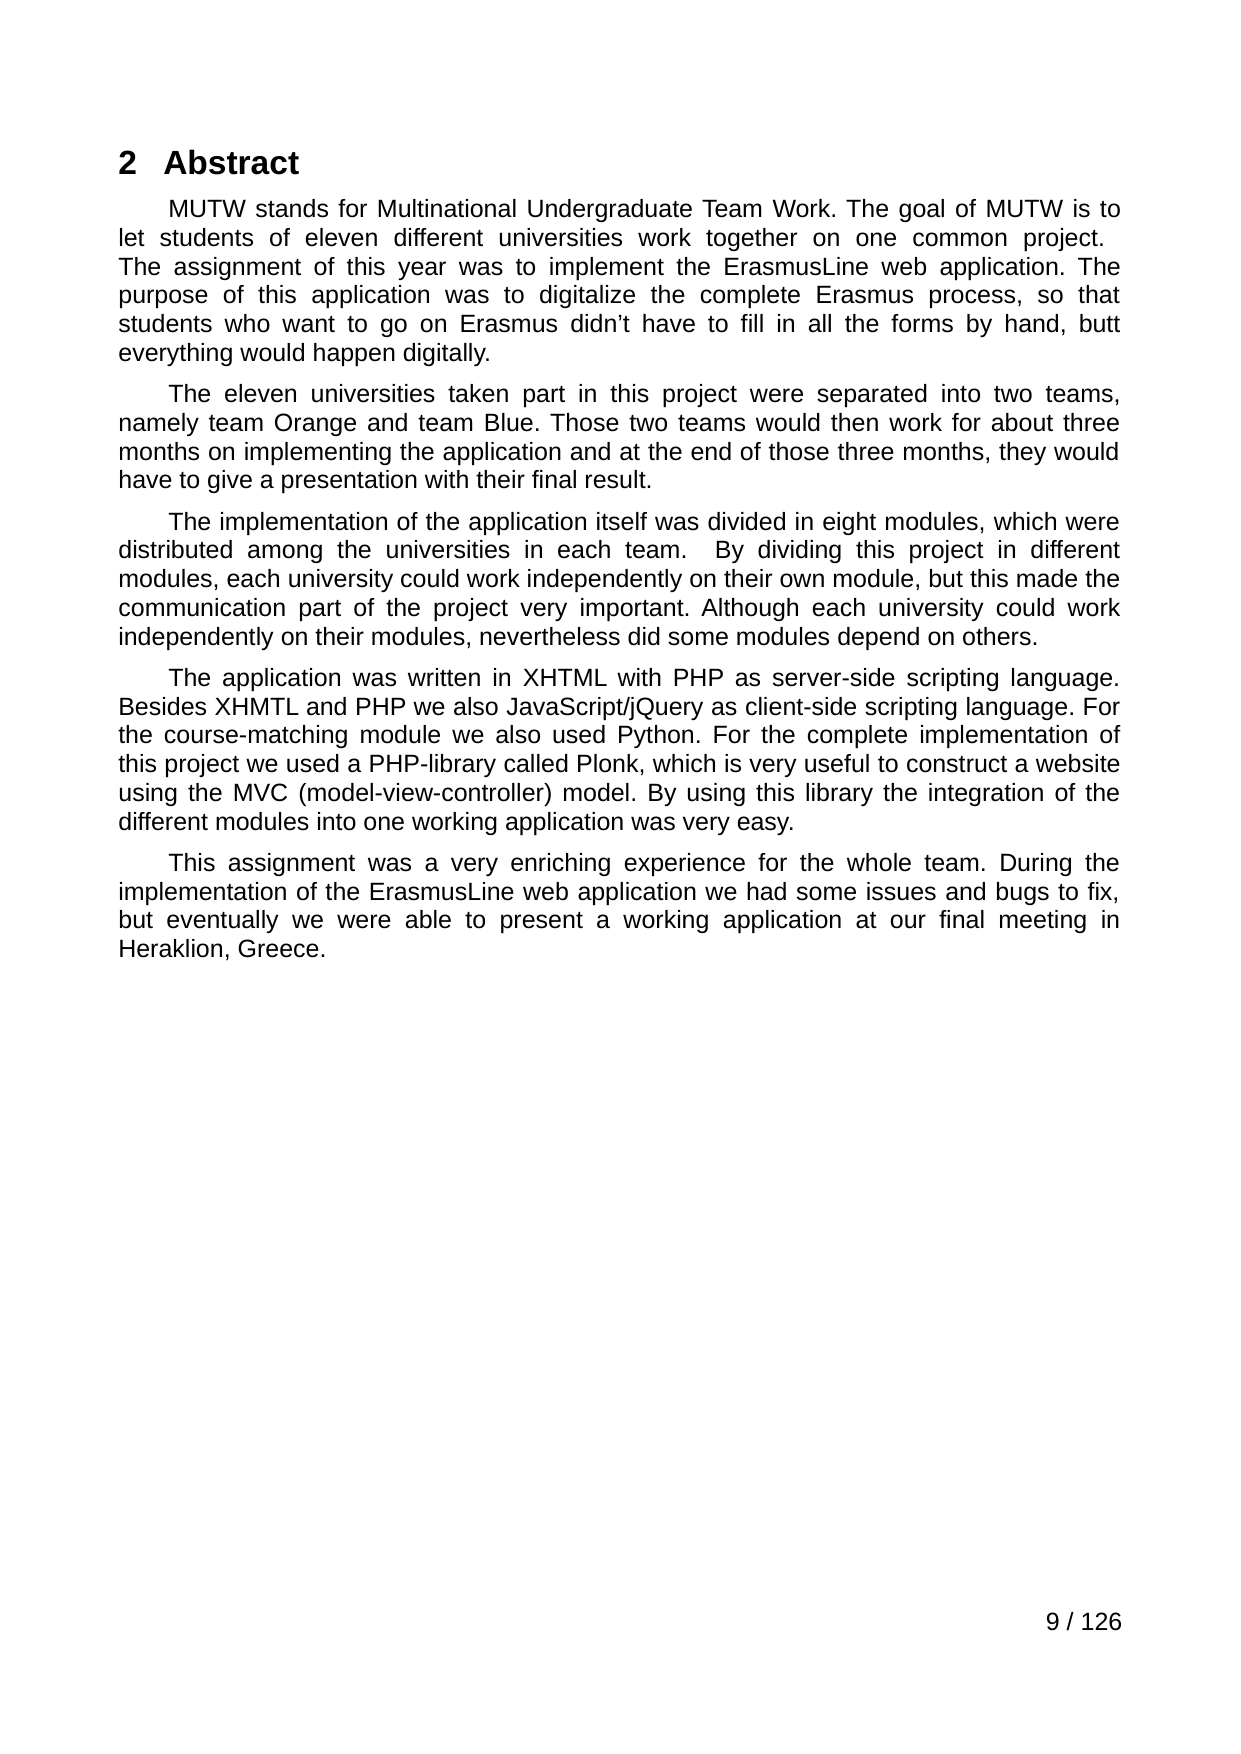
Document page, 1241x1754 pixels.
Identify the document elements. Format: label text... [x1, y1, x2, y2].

text The implementation of the application itself was divided in eight modules, which were distributed among the universities in each team. By dividing this project in different modules, each university could work independently on their own module, but this made the communication part of the project very important. Although each university could work independently on their modules, nevertheless did some modules depend on others. [118, 507, 1122, 651]
text The application was written in XHTML with PHP as server-side scripting language. Besides XHMTL and PHP we also JavaScript/jQuery as client-side scripting language. For the course-matching module we also used Python. For the complete implementation of this project we used a PHP-library called Plonk, which is very useful to construct a website using the MVC (model-view-controller) model. By using this library the integration of the different modules into one working application was very easy. [118, 663, 1122, 836]
subtitle Abstract [118, 143, 1122, 182]
text MUTW stands for Multinational Undergraduate Team Work. The goal of MUTW is to let students of eleven different universities work together on one common project. The assignment of this year was to implement the ErasmusLine web application. The purpose of this application was to digitalize the complete Erasmus process, so that students who want to go on Erasmus didn’t have to fill in all the forms by hand, butt everything would happen digitally. [118, 194, 1122, 367]
text The eleven universities taken part in this project were separated into two teams, namely team Orange and team Blue. Those two teams would then work for about three months on implementing the application and at the end of those three months, they would have to give a presentation with their final result. [118, 379, 1122, 494]
text This assignment was a very enriching experience for the whole team. During the implementation of the ErasmusLine web application we had some issues and bugs to fix, but eventually we were able to present a working application at our final meeting in Heraklion, Greece. [118, 848, 1122, 963]
